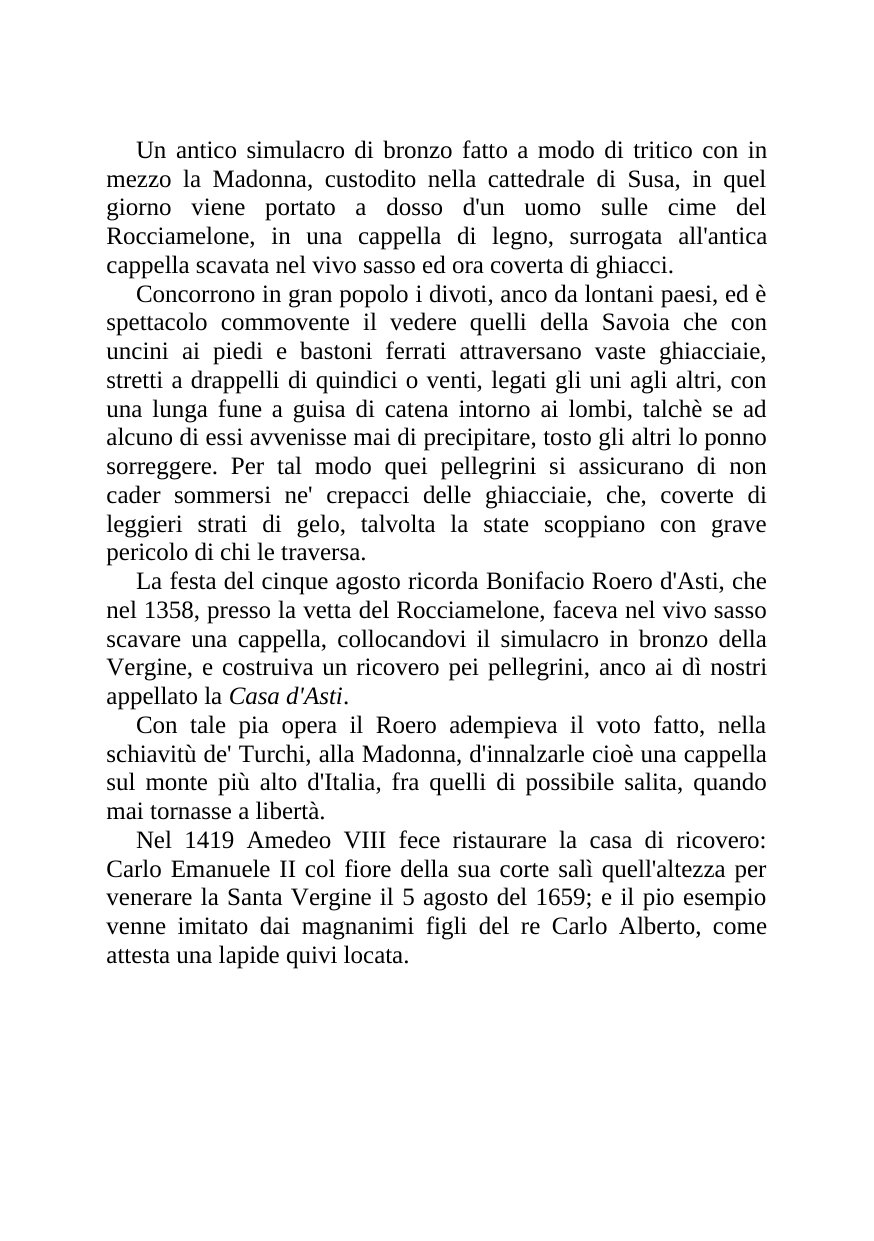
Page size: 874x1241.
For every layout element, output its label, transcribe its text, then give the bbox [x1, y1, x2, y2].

text Concorrono in gran popolo i divoti, anco da lontani paesi, ed è spettacolo commovente il vedere quelli della Savoia che con uncini ai piedi e bastoni ferrati attraversano vaste ghiacciaie, stretti a drappelli di quindici o venti, legati gli uni agli altri, con una lunga fune a guisa di catena intorno ai lombi, talchè se ad alcuno di essi avvenisse mai di precipitare, tosto gli altri lo ponno sorreggere. Per tal modo quei pellegrini si assicurano di non cader sommersi ne' crepacci delle ghiacciaie, che, coverte di leggieri strati di gelo, talvolta la state scoppiano con grave pericolo di chi le traversa. [106, 279, 768, 566]
text Un antico simulacro di bronzo fatto a modo di tritico con in mezzo la Madonna, custodito nella cattedrale di Susa, in quel giorno viene portato a dosso d'un uomo sulle cime del Rocciamelone, in una cappella di legno, surrogata all'antica cappella scavata nel vivo sasso ed ora coverta di ghiacci. [106, 135, 768, 279]
text Nel 1419 Amedeo VIII fece ristaurare la casa di ricovero: Carlo Emanuele II col fiore della sua corte salì quell'altezza per venerare la Santa Vergine il 5 agosto del 1659; e il pio esempio venne imitato dai magnanimi figli del re Carlo Alberto, come attesta una lapide quivi locata. [106, 825, 768, 969]
text La festa del cinque agosto ricorda Bonifacio Roero d'Asti, che nel 1358, presso la vetta del Rocciamelone, faceva nel vivo sasso scavare una cappella, collocandovi il simulacro in bronzo della Vergine, e costruiva un ricovero pei pellegrini, anco ai dì nostri appellato la Casa d'Asti. [106, 566, 768, 710]
text Con tale pia opera il Roero adempieva il voto fatto, nella schiavitù de' Turchi, alla Madonna, d'innalzarle cioè una cappella sul monte più alto d'Italia, fra quelli di possibile salita, quando mai tornasse a libertà. [106, 710, 768, 825]
